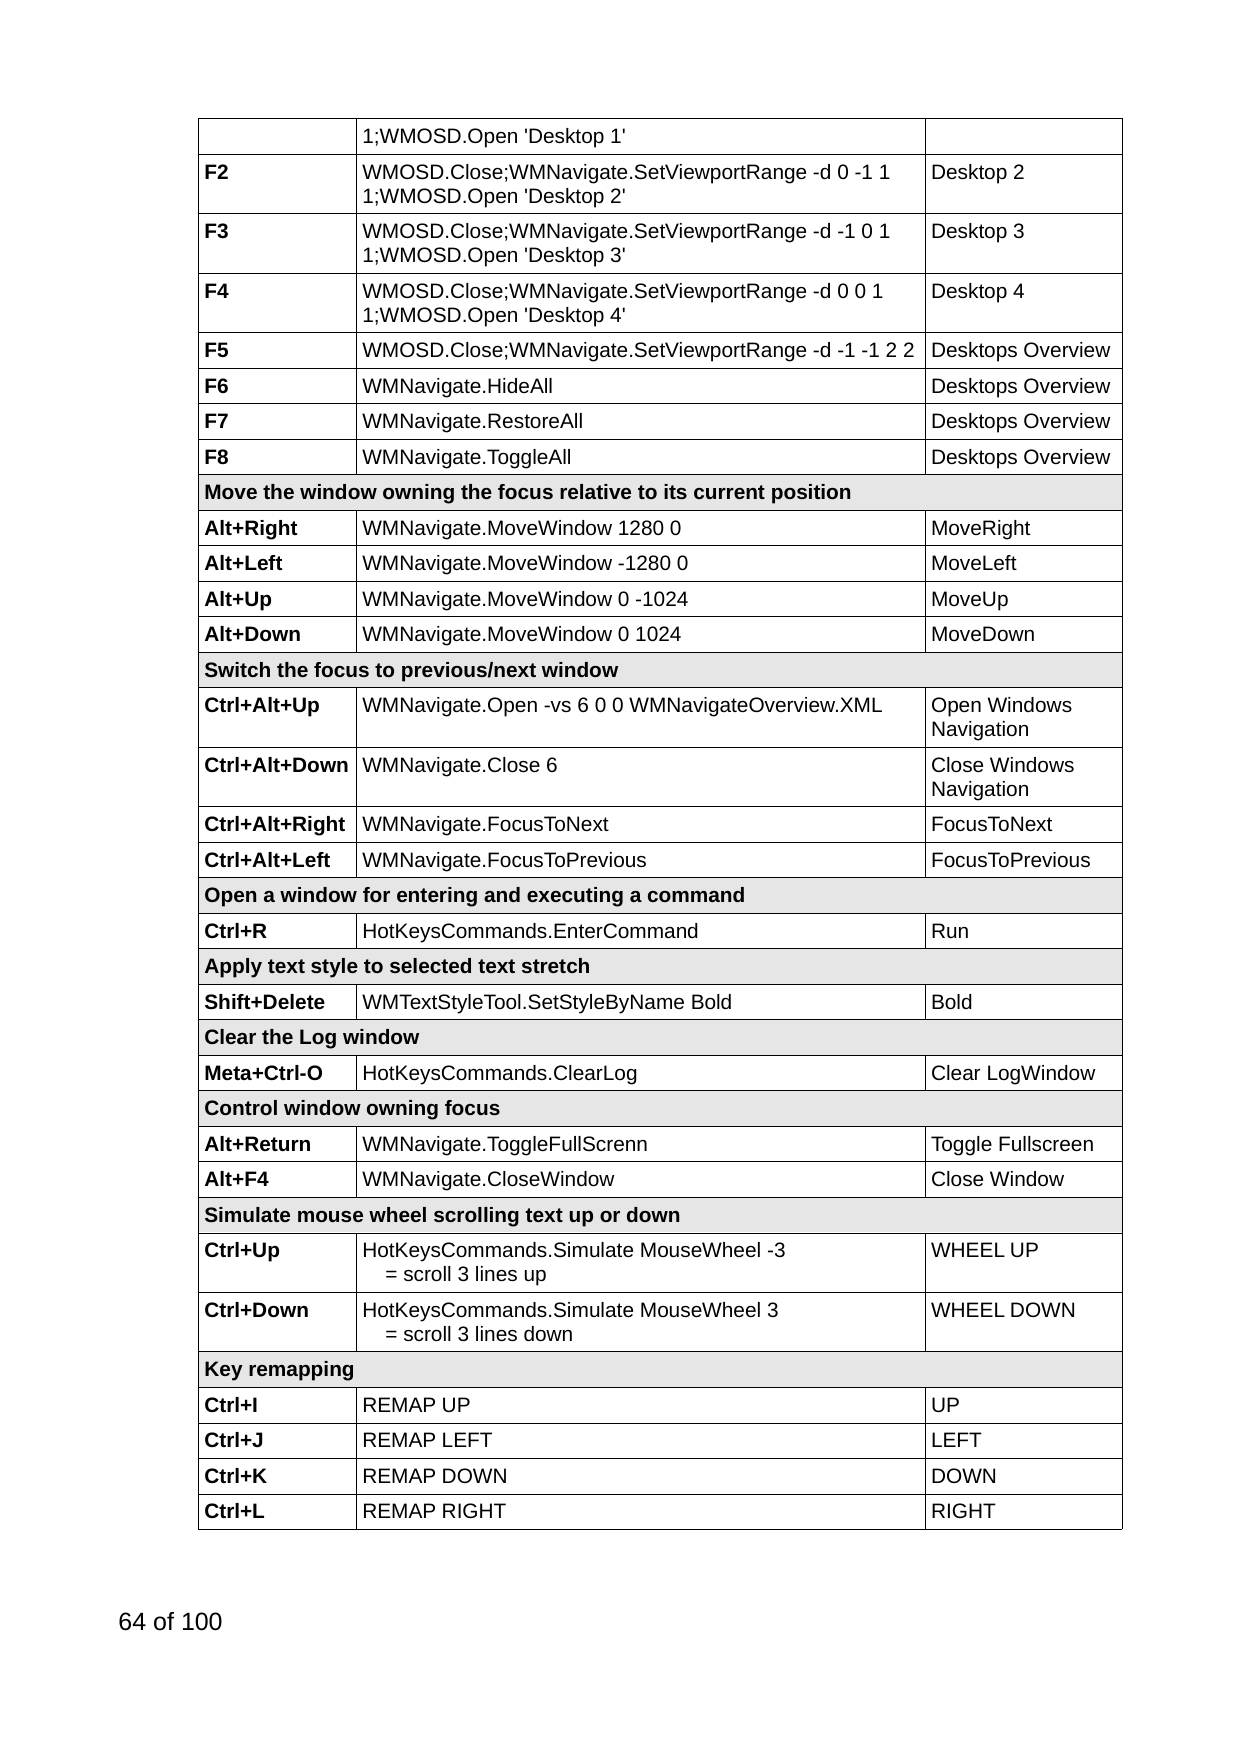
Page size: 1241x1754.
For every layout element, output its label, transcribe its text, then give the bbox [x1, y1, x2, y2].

table_cell F8 [199, 440, 356, 474]
table_cell Open a window for entering and executing a command [199, 878, 1122, 913]
table_cell Desktop 4 [926, 274, 1122, 332]
table_cell WMNavigate.MoveWindow 1280 0 [357, 511, 925, 545]
table_cell FocusToPrevious [926, 843, 1122, 877]
table_cell Close Window [926, 1162, 1122, 1197]
table_cell WHEEL UP [926, 1234, 1122, 1292]
table_cell Clear the Log window [199, 1020, 1122, 1055]
table_cell MoveUp [926, 582, 1122, 616]
table_cell F5 [199, 333, 356, 368]
table_cell Ctrl+L [199, 1495, 356, 1529]
table_cell Ctrl+Alt+Right [199, 807, 356, 842]
table_cell HotKeysCommands.Simulate MouseWheel -3 = scroll 3 lines up [357, 1234, 925, 1292]
table_cell WMOSD.Close;WMNavigate.SetViewportRange -d 0 -1 1 1;WMOSD.Open 'Desktop 2' [357, 155, 925, 213]
table_cell WMNavigate.FocusToPrevious [357, 843, 925, 877]
table_cell WMNavigate.Open -vs 6 0 0 WMNavigateOverview.XML [357, 688, 925, 747]
table_cell Close Windows Navigation [926, 748, 1122, 806]
table_cell Ctrl+J [199, 1424, 356, 1458]
table_cell F3 [199, 214, 356, 273]
table_cell HotKeysCommands.EnterCommand [357, 914, 925, 948]
table_cell Key remapping [199, 1352, 1122, 1387]
table_cell [199, 119, 356, 154]
table_cell Alt+Down [199, 617, 356, 652]
table_cell LEFT [926, 1424, 1122, 1458]
table_cell Bold [926, 985, 1122, 1019]
table_cell WMNavigate.MoveWindow 0 -1024 [357, 582, 925, 616]
table_cell WMOSD.Close;WMNavigate.SetViewportRange -d -1 0 1 1;WMOSD.Open 'Desktop 3' [357, 214, 925, 273]
table_cell Alt+Right [199, 511, 356, 545]
table_cell Alt+Up [199, 582, 356, 616]
table_cell Alt+Return [199, 1127, 356, 1161]
table_cell UP [926, 1388, 1122, 1422]
table_cell Toggle Fullscreen [926, 1127, 1122, 1161]
table_cell WMNavigate.HideAll [357, 369, 925, 403]
table_cell Desktops Overview [926, 440, 1122, 474]
table_cell Clear LogWindow [926, 1056, 1122, 1090]
table_cell Desktop 2 [926, 155, 1122, 213]
table_cell Desktops Overview [926, 404, 1122, 439]
table_cell HotKeysCommands.ClearLog [357, 1056, 925, 1090]
table_cell WMNavigate.MoveWindow 0 1024 [357, 617, 925, 652]
table_cell Simulate mouse wheel scrolling text up or down [199, 1198, 1122, 1232]
table_cell WMNavigate.RestoreAll [357, 404, 925, 439]
table_cell Ctrl+Alt+Up [199, 688, 356, 747]
table_cell Ctrl+Down [199, 1293, 356, 1351]
table_cell Ctrl+I [199, 1388, 356, 1422]
table_cell Desktops Overview [926, 333, 1122, 368]
table_cell WMNavigate.Close 6 [357, 748, 925, 806]
table_cell WMNavigate.MoveWindow -1280 0 [357, 546, 925, 581]
table_cell REMAP DOWN [357, 1459, 925, 1493]
table_cell Meta+Ctrl-O [199, 1056, 356, 1090]
table_cell Apply text style to selected text stretch [199, 949, 1122, 984]
table_cell REMAP LEFT [357, 1424, 925, 1458]
table_cell 1;WMOSD.Open 'Desktop 1' [357, 119, 925, 154]
table_cell F6 [199, 369, 356, 403]
table_cell WMNavigate.ToggleFullScrenn [357, 1127, 925, 1161]
table_cell WMTextStyleTool.SetStyleByName Bold [357, 985, 925, 1019]
table_cell Ctrl+K [199, 1459, 356, 1493]
table_cell HotKeysCommands.Simulate MouseWheel 3 = scroll 3 lines down [357, 1293, 925, 1351]
table_cell Control window owning focus [199, 1091, 1122, 1126]
table_cell F7 [199, 404, 356, 439]
table_cell Move the window owning the focus relative to its current position [199, 475, 1122, 510]
table_cell F2 [199, 155, 356, 213]
table_cell FocusToNext [926, 807, 1122, 842]
table_cell RIGHT [926, 1495, 1122, 1529]
table_cell Ctrl+R [199, 914, 356, 948]
table_cell WMNavigate.ToggleAll [357, 440, 925, 474]
table_cell Run [926, 914, 1122, 948]
table_cell MoveRight [926, 511, 1122, 545]
table_cell Ctrl+Alt+Down [199, 748, 356, 806]
table_cell Open Windows Navigation [926, 688, 1122, 747]
table_cell DOWN [926, 1459, 1122, 1493]
table_cell WHEEL DOWN [926, 1293, 1122, 1351]
table_cell Desktops Overview [926, 369, 1122, 403]
table_cell Alt+Left [199, 546, 356, 581]
table_cell F4 [199, 274, 356, 332]
table_cell WMNavigate.FocusToNext [357, 807, 925, 842]
table_cell Desktop 3 [926, 214, 1122, 273]
table_cell REMAP RIGHT [357, 1495, 925, 1529]
table_cell WMNavigate.CloseWindow [357, 1162, 925, 1197]
table_cell Alt+F4 [199, 1162, 356, 1197]
table_cell Ctrl+Alt+Left [199, 843, 356, 877]
table_cell REMAP UP [357, 1388, 925, 1422]
table_cell Shift+Delete [199, 985, 356, 1019]
table_cell [926, 119, 1122, 154]
table_cell Switch the focus to previous/next window [199, 653, 1122, 687]
table_cell MoveDown [926, 617, 1122, 652]
table_cell WMOSD.Close;WMNavigate.SetViewportRange -d -1 -1 2 2 [357, 333, 925, 368]
table_cell Ctrl+Up [199, 1234, 356, 1292]
table_cell WMOSD.Close;WMNavigate.SetViewportRange -d 0 0 1 1;WMOSD.Open 'Desktop 4' [357, 274, 925, 332]
table_cell MoveLeft [926, 546, 1122, 581]
